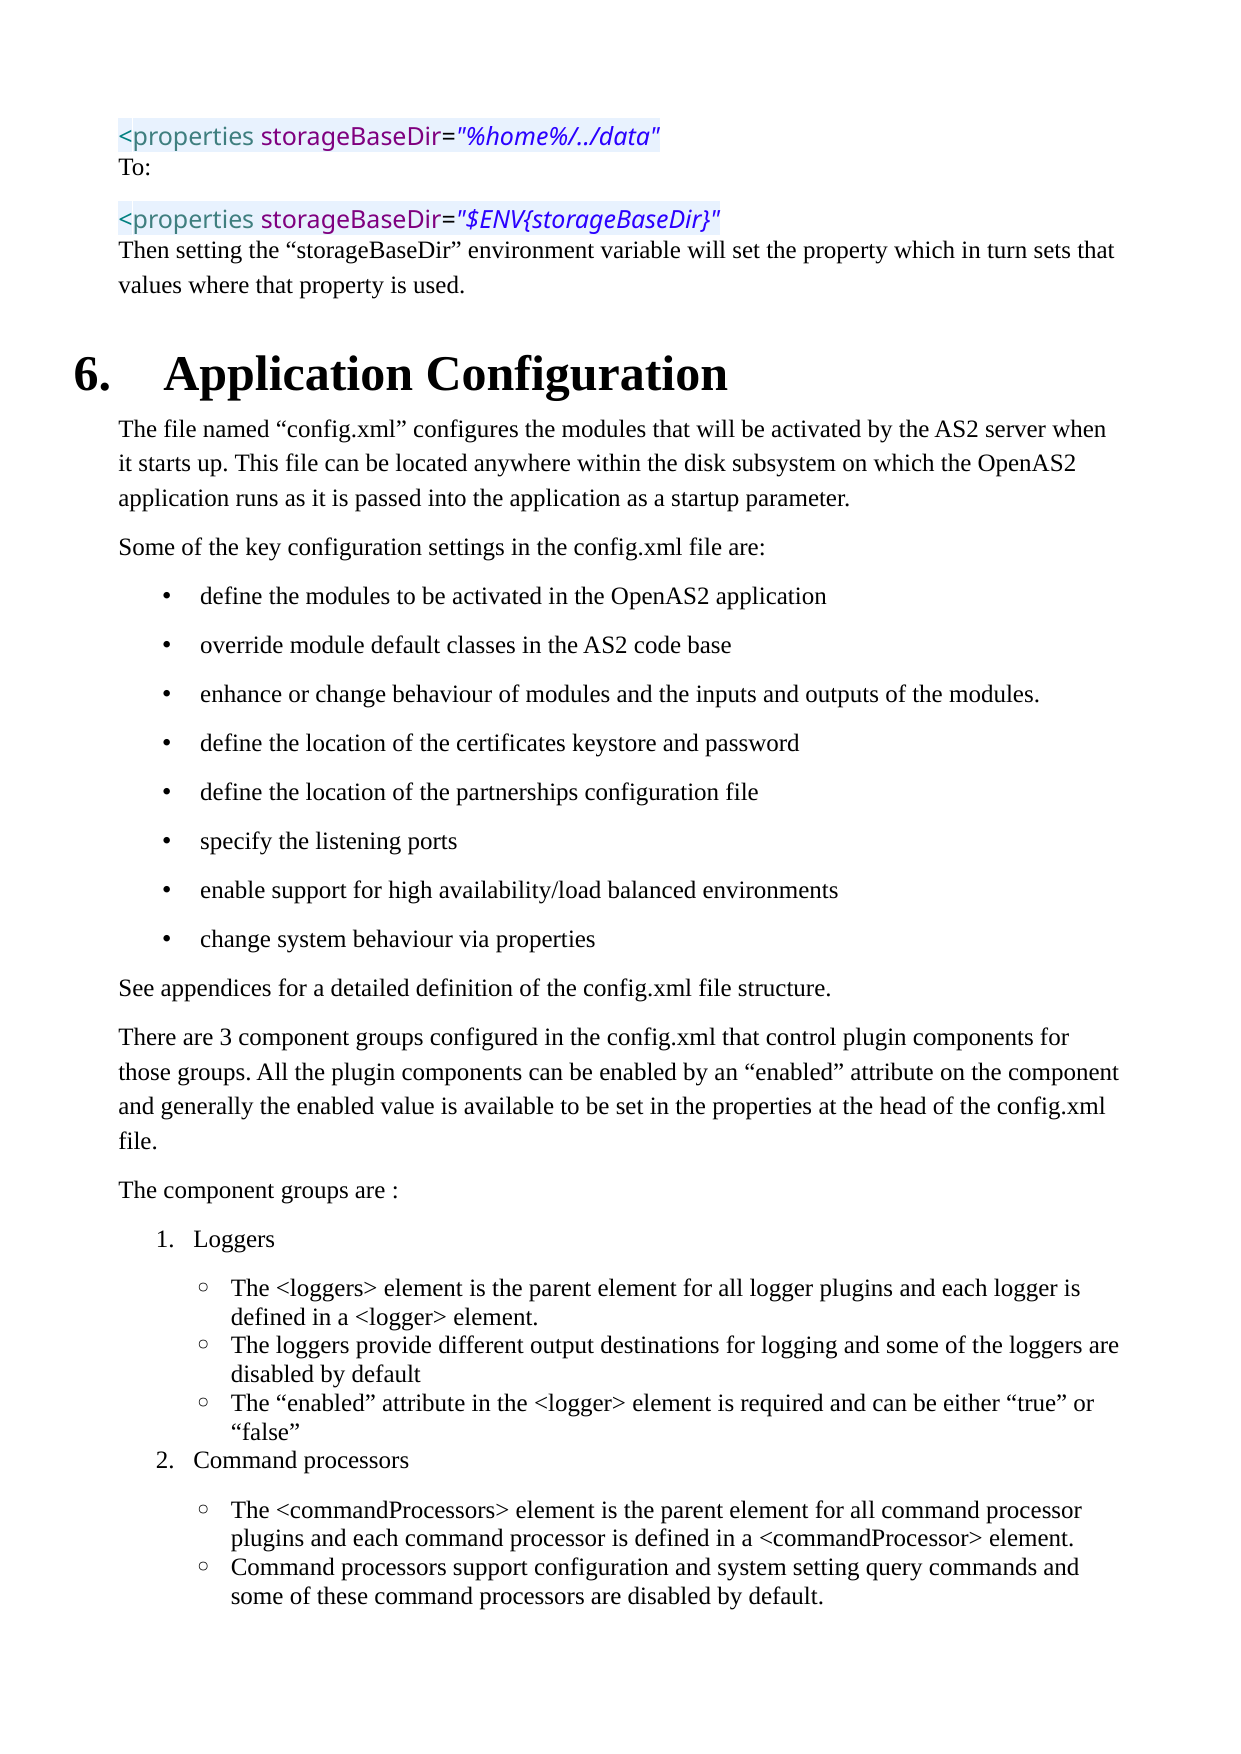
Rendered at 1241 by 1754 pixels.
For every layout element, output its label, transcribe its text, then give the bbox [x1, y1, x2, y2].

list The <commandProcessors> element is the parent element for all command processor plugins and each command processor is defined in a <commandProcessor> element. [193, 1495, 1122, 1552]
text There are 3 component groups configured in the config.xml that control plugin components for those groups. All the plugin components can be enabled by an “enabled” attribute on the component and generally the enabled value is available to be set in the properties at the head of the config.xml file. [118, 1022, 1122, 1155]
text The component groups are : [118, 1175, 1122, 1204]
list specify the listening ports [162, 826, 1122, 855]
text See appendices for a detailed definition of the config.xml file structure. [118, 973, 1122, 1002]
list define the location of the certificates keystore and password [162, 728, 1122, 757]
text <properties storageBaseDir="%home%/../data" [118, 118, 1122, 152]
list override module default classes in the AS2 code base [162, 630, 1122, 659]
list Loggers [156, 1224, 1122, 1253]
list Command processors support configuration and system setting query commands and some of these command processors are disabled by default. [193, 1552, 1122, 1610]
list Command processors [156, 1446, 1122, 1474]
list The loggers provide different output destinations for logging and some of the loggers are disabled by default [193, 1331, 1122, 1388]
subtitle Application Configuration [73, 344, 1122, 401]
list enhance or change behaviour of modules and the inputs and outputs of the modules. [162, 679, 1122, 708]
text Some of the key configuration settings in the config.xml file are: [118, 532, 1122, 561]
list define the modules to be activated in the OpenAS2 application [162, 581, 1122, 610]
text The file named “config.xml” configures the modules that will be activated by the AS2 server when it starts up. This file can be located anywhere within the disk subsystem on which the OpenAS2 application runs as it is passed into the application as a startup parameter. [118, 414, 1122, 512]
text <properties storageBaseDir="$ENV{storageBaseDir}" [118, 201, 1122, 235]
list The “enabled” attribute in the <logger> element is required and can be either “true” or “false” [193, 1388, 1122, 1446]
list change system behaviour via properties [162, 924, 1122, 953]
list define the location of the partnerships configuration file [162, 777, 1122, 806]
list The <loggers> element is the parent element for all logger plugins and each logger is defined in a <logger> element. [193, 1273, 1122, 1331]
text Then setting the “storageBaseDir” environment variable will set the property which in turn sets that values where that property is used. [118, 235, 1122, 298]
text To: [118, 152, 1122, 181]
list enable support for high availability/load balanced environments [162, 875, 1122, 904]
